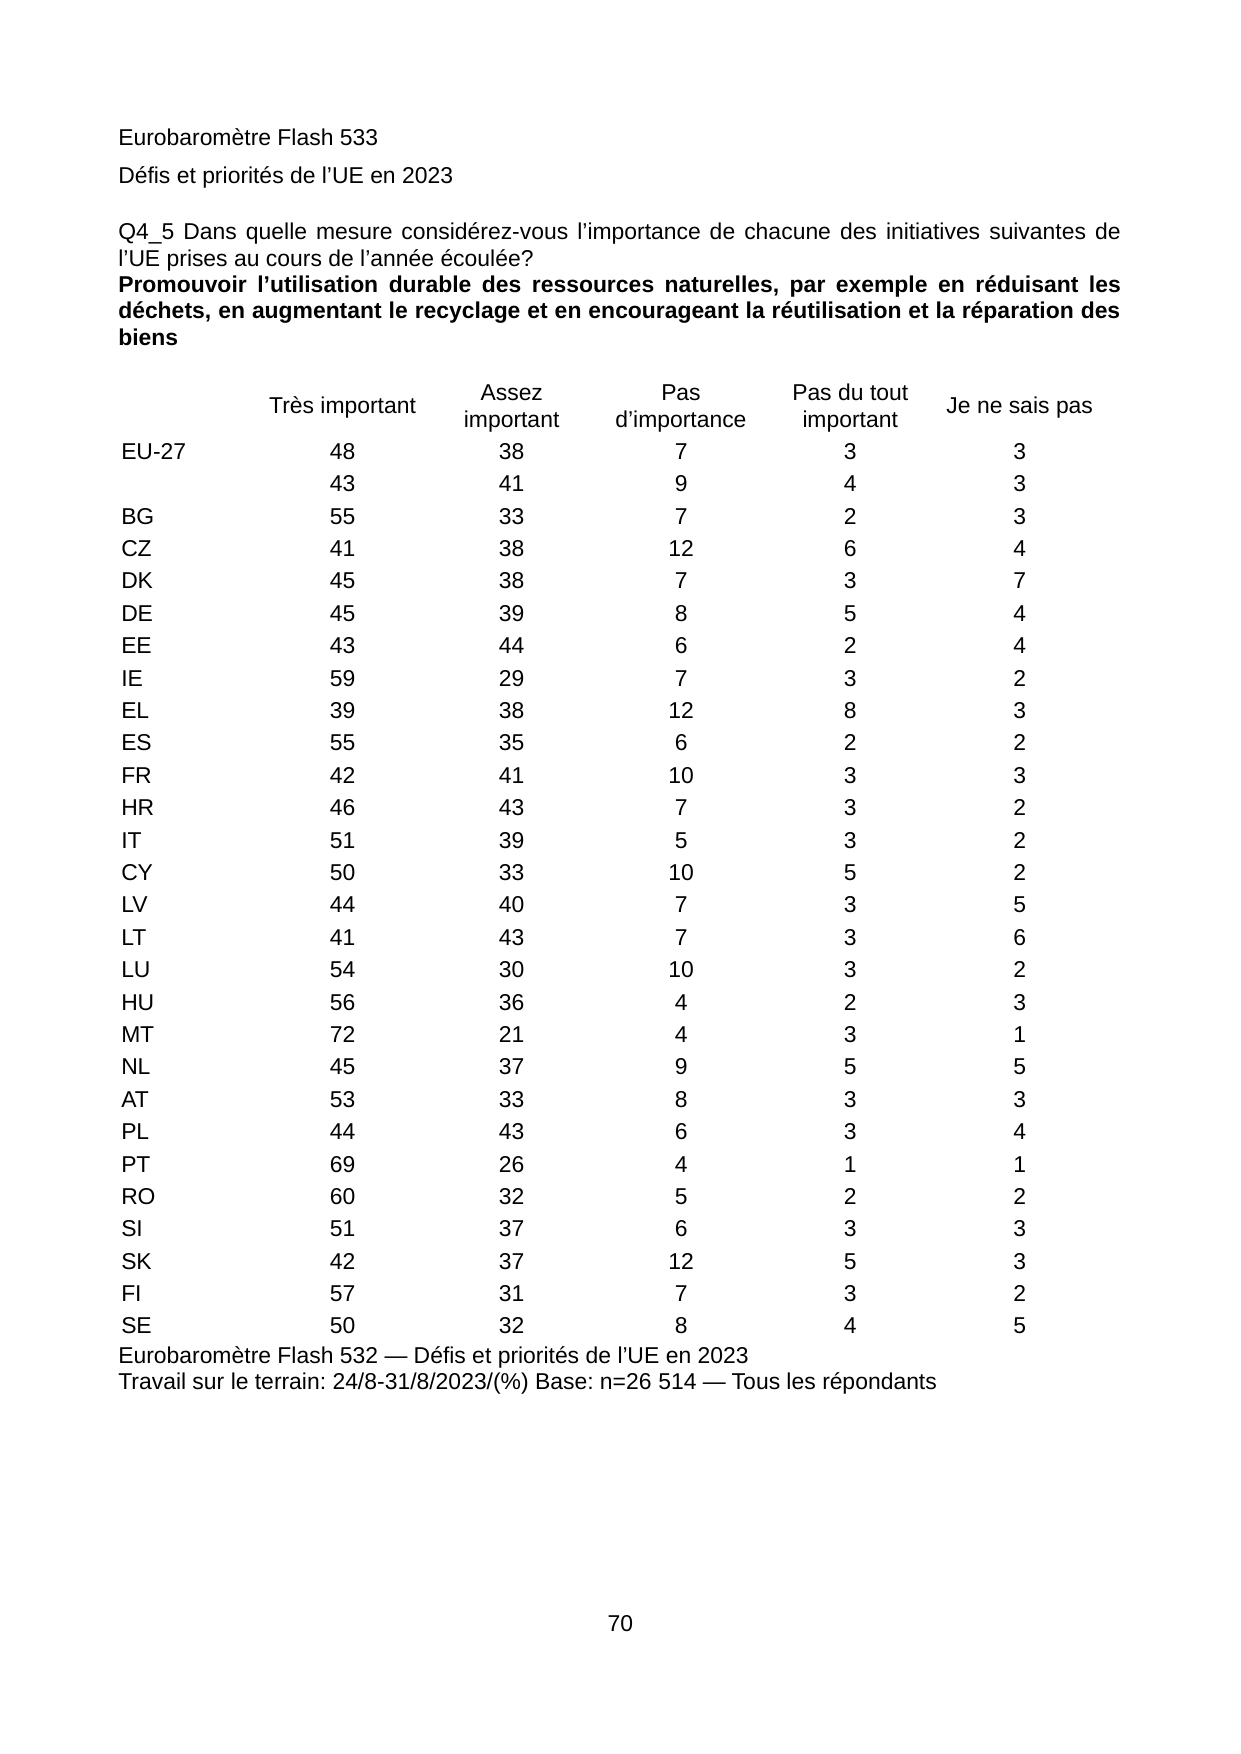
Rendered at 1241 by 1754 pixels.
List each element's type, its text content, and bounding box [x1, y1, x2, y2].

table_cell 37 [427, 1245, 596, 1277]
table_cell 2 [935, 662, 1104, 694]
table_cell 38 [427, 435, 596, 467]
table_cell 50 [258, 1310, 427, 1342]
table_cell 60 [258, 1180, 427, 1212]
table_cell 10 [596, 953, 765, 986]
table_header [118, 376, 258, 435]
table_cell 8 [596, 597, 765, 629]
table_cell 5 [596, 1180, 765, 1212]
table_cell BG [118, 500, 258, 532]
table_cell 5 [765, 856, 935, 888]
table_cell 31 [427, 1277, 596, 1309]
table_cell 4 [765, 1310, 935, 1342]
table_cell 3 [765, 662, 935, 694]
table_cell 7 [596, 791, 765, 823]
table_cell 26 [427, 1148, 596, 1180]
table_cell 5 [765, 1245, 935, 1277]
table_cell 56 [258, 986, 427, 1018]
table_cell 2 [935, 856, 1104, 888]
table_cell 2 [765, 500, 935, 532]
table_cell 44 [258, 1115, 427, 1147]
table_cell 3 [765, 888, 935, 921]
table_cell 3 [765, 564, 935, 597]
table_cell FR [118, 759, 258, 791]
table_cell HR [118, 791, 258, 823]
table_cell 9 [596, 1050, 765, 1083]
table_cell 3 [765, 759, 935, 791]
table_cell 21 [427, 1018, 596, 1050]
table_cell SK [118, 1245, 258, 1277]
table_cell 7 [596, 921, 765, 953]
table_cell 4 [596, 986, 765, 1018]
table_cell 3 [935, 467, 1104, 499]
table_header Je ne sais pas [935, 376, 1104, 435]
table_cell 33 [427, 500, 596, 532]
table_cell 33 [427, 856, 596, 888]
text Q4_5 Dans quelle mesure considérez-vous l’importance de chacune des initiatives suivantes de l’UE prises au cours de l’année écoulée? [118, 218, 1122, 271]
table_cell 3 [765, 1212, 935, 1245]
table_cell CZ [118, 532, 258, 564]
table_cell 7 [935, 564, 1104, 597]
table_cell 12 [596, 1245, 765, 1277]
table_cell 1 [765, 1148, 935, 1180]
table_cell 4 [935, 597, 1104, 629]
table_cell 3 [935, 1083, 1104, 1115]
table_cell 41 [258, 532, 427, 564]
table_cell 4 [596, 1148, 765, 1180]
table_cell 50 [258, 856, 427, 888]
table_header Très important [258, 376, 427, 435]
table_cell SE [118, 1310, 258, 1342]
table_cell 51 [258, 1212, 427, 1245]
table_cell 12 [596, 694, 765, 726]
table_cell 43 [427, 921, 596, 953]
table_cell 8 [596, 1310, 765, 1342]
table_cell 6 [765, 532, 935, 564]
table_cell IE [118, 662, 258, 694]
table_cell 44 [427, 629, 596, 662]
table_cell 41 [258, 921, 427, 953]
table_cell 5 [765, 1050, 935, 1083]
table_cell 3 [765, 435, 935, 467]
table_cell 10 [596, 759, 765, 791]
table_cell 2 [765, 1180, 935, 1212]
table_cell 3 [765, 1115, 935, 1147]
table_cell 3 [935, 1245, 1104, 1277]
table_cell 40 [427, 888, 596, 921]
table_cell 39 [427, 824, 596, 856]
table_cell 55 [258, 726, 427, 759]
table_cell 45 [258, 597, 427, 629]
table_cell 3 [935, 435, 1104, 467]
table_cell PL [118, 1115, 258, 1147]
table_cell 3 [765, 1083, 935, 1115]
table_cell 7 [596, 662, 765, 694]
table_cell 5 [596, 824, 765, 856]
table_cell 2 [935, 1180, 1104, 1212]
table_cell 5 [935, 1050, 1104, 1083]
table_cell 32 [427, 1310, 596, 1342]
table_cell 41 [427, 467, 596, 499]
table_cell 6 [935, 921, 1104, 953]
text Travail sur le terrain: 24/8-31/8/2023/(%) Base: n=26 514 — Tous les répondants [118, 1368, 1122, 1394]
table_cell 57 [258, 1277, 427, 1309]
table_cell 7 [596, 1277, 765, 1309]
table_cell 6 [596, 1212, 765, 1245]
table_cell 2 [935, 726, 1104, 759]
table_cell 55 [258, 500, 427, 532]
table_header Pas du tout important [765, 376, 935, 435]
table_cell 2 [935, 824, 1104, 856]
table_cell 38 [427, 564, 596, 597]
table_cell EL [118, 694, 258, 726]
table_cell 72 [258, 1018, 427, 1050]
table_cell 42 [258, 1245, 427, 1277]
table_cell SI [118, 1212, 258, 1245]
table_cell 53 [258, 1083, 427, 1115]
table_cell 4 [765, 467, 935, 499]
table_cell 3 [935, 1212, 1104, 1245]
table_cell 37 [427, 1050, 596, 1083]
table_cell 35 [427, 726, 596, 759]
table_cell 4 [935, 629, 1104, 662]
table_cell 4 [596, 1018, 765, 1050]
table_cell 54 [258, 953, 427, 986]
table_cell 4 [935, 532, 1104, 564]
table_cell 6 [596, 629, 765, 662]
table_cell 48 [258, 435, 427, 467]
table_cell 37 [427, 1212, 596, 1245]
table_cell 3 [935, 694, 1104, 726]
table_cell 2 [765, 986, 935, 1018]
table_cell 43 [427, 1115, 596, 1147]
table_cell 3 [765, 791, 935, 823]
table_cell 3 [935, 759, 1104, 791]
table_cell 42 [258, 759, 427, 791]
table_cell EU-27 [118, 435, 258, 467]
table_cell 36 [427, 986, 596, 1018]
table_cell 10 [596, 856, 765, 888]
table_cell 2 [935, 1277, 1104, 1309]
table_cell 30 [427, 953, 596, 986]
table_cell 1 [935, 1018, 1104, 1050]
table_cell 3 [765, 921, 935, 953]
table_cell 5 [935, 1310, 1104, 1342]
table_cell 32 [427, 1180, 596, 1212]
table_cell 59 [258, 662, 427, 694]
table_cell 3 [935, 500, 1104, 532]
table_cell 43 [427, 791, 596, 823]
table_cell DE [118, 597, 258, 629]
text Promouvoir l’utilisation durable des ressources naturelles, par exemple en réduisant les déchets, en augmentant le recyclage et en encourageant la réutilisation et la réparation des biens [118, 271, 1122, 350]
table_cell 39 [427, 597, 596, 629]
table_cell 2 [935, 953, 1104, 986]
table_cell 5 [935, 888, 1104, 921]
table_cell 39 [258, 694, 427, 726]
table_cell 38 [427, 532, 596, 564]
table_cell 4 [935, 1115, 1104, 1147]
table_cell PT [118, 1148, 258, 1180]
table_cell CY [118, 856, 258, 888]
table_cell 2 [935, 791, 1104, 823]
table_cell LU [118, 953, 258, 986]
table_cell FI [118, 1277, 258, 1309]
table_cell 7 [596, 500, 765, 532]
table_cell 7 [596, 888, 765, 921]
table_cell 1 [935, 1148, 1104, 1180]
table_cell 51 [258, 824, 427, 856]
table_cell 3 [765, 1018, 935, 1050]
table_cell DK [118, 564, 258, 597]
table_cell 43 [258, 629, 427, 662]
table_cell RO [118, 1180, 258, 1212]
table_cell 46 [258, 791, 427, 823]
table_cell AT [118, 1083, 258, 1115]
table_cell LT [118, 921, 258, 953]
table_cell 6 [596, 726, 765, 759]
table_cell IT [118, 824, 258, 856]
table_cell 41 [427, 759, 596, 791]
table_cell MT [118, 1018, 258, 1050]
table_cell [118, 467, 258, 499]
table_cell 45 [258, 1050, 427, 1083]
table_cell 69 [258, 1148, 427, 1180]
table_cell 8 [596, 1083, 765, 1115]
table_cell 33 [427, 1083, 596, 1115]
table_cell 29 [427, 662, 596, 694]
text Eurobaromètre Flash 532 — Défis et priorités de l’UE en 2023 [118, 1342, 1122, 1368]
table_cell LV [118, 888, 258, 921]
table_cell 7 [596, 435, 765, 467]
table_cell 12 [596, 532, 765, 564]
table_header Pas d’importance [596, 376, 765, 435]
table_cell NL [118, 1050, 258, 1083]
table_cell 3 [935, 986, 1104, 1018]
table_cell 9 [596, 467, 765, 499]
table_cell ES [118, 726, 258, 759]
table_cell 45 [258, 564, 427, 597]
table_cell 43 [258, 467, 427, 499]
table_cell 3 [765, 1277, 935, 1309]
table_cell 3 [765, 953, 935, 986]
table_cell EE [118, 629, 258, 662]
table_cell 6 [596, 1115, 765, 1147]
table_cell 2 [765, 726, 935, 759]
table_header Assez important [427, 376, 596, 435]
table_cell HU [118, 986, 258, 1018]
table_cell 7 [596, 564, 765, 597]
table_cell 8 [765, 694, 935, 726]
table_cell 2 [765, 629, 935, 662]
table_cell 38 [427, 694, 596, 726]
table_cell 5 [765, 597, 935, 629]
table_cell 44 [258, 888, 427, 921]
table_cell 3 [765, 824, 935, 856]
